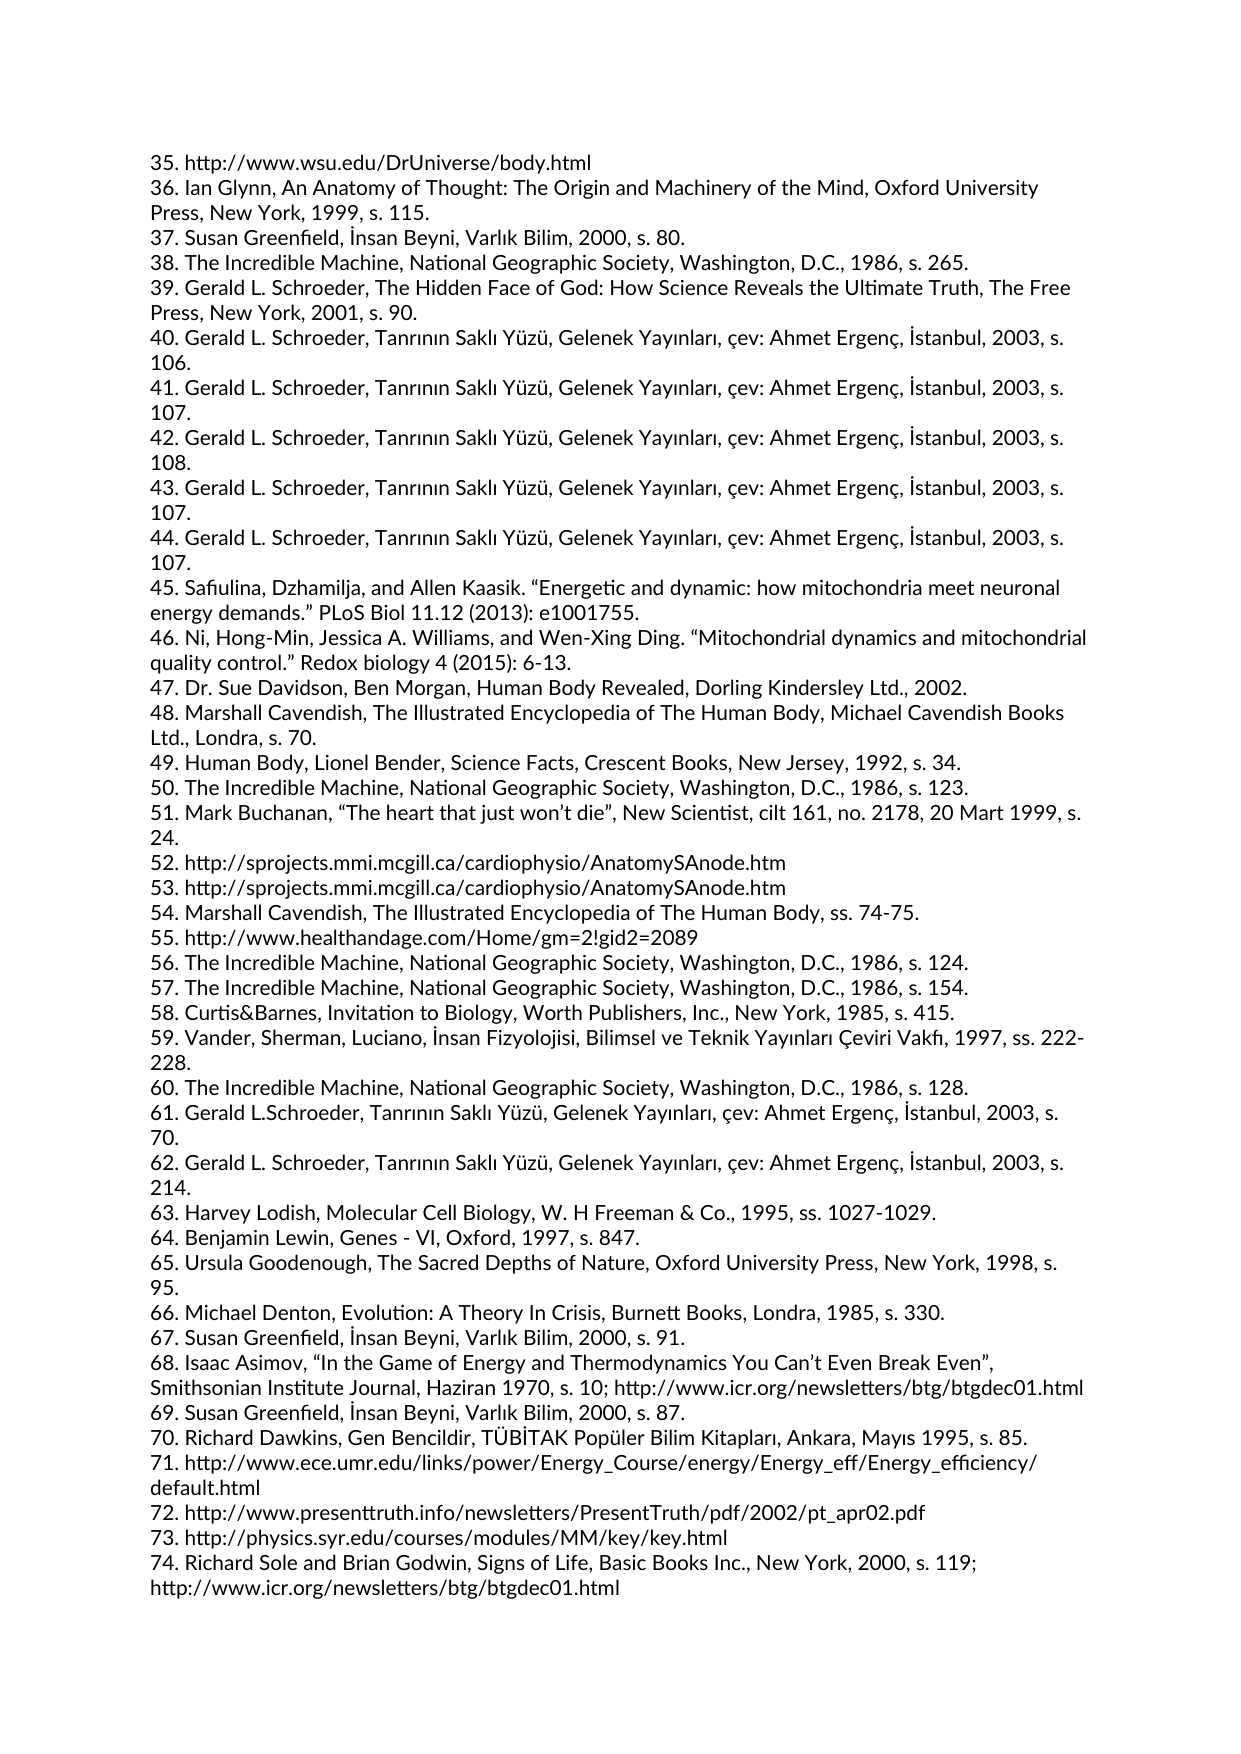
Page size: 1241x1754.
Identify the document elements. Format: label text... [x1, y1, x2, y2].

text 61. Gerald L.Schroeder, Tanrının Saklı Yüzü, Gelenek Yayınları, çev: Ahmet Ergenç, İstanbul, 2003, s. 70. [150, 1100, 1090, 1150]
text 48. Marshall Cavendish, The Illustrated Encyclopedia of The Human Body, Michael Cavendish Books Ltd., Londra, s. 70. [150, 700, 1090, 750]
text 35. http://www.wsu.edu/DrUniverse/body.html [150, 150, 1090, 175]
text 53. http://sprojects.mmi.mcgill.ca/cardiophysio/AnatomySAnode.htm [150, 875, 1090, 900]
text 47. Dr. Sue Davidson, Ben Morgan, Human Body Revealed, Dorling Kindersley Ltd., 2002. [150, 675, 1090, 700]
text 54. Marshall Cavendish, The Illustrated Encyclopedia of The Human Body, ss. 74-75. [150, 900, 1090, 925]
text 59. Vander, Sherman, Luciano, İnsan Fizyolojisi, Bilimsel ve Teknik Yayınları Çeviri Vakfı, 1997, ss. 222-228. [150, 1025, 1090, 1075]
text 69. Susan Greenfield, İnsan Beyni, Varlık Bilim, 2000, s. 87. [150, 1400, 1090, 1425]
text 58. Curtis&Barnes, Invitation to Biology, Worth Publishers, Inc., New York, 1985, s. 415. [150, 1000, 1090, 1025]
text 60. The Incredible Machine, National Geographic Society, Washington, D.C., 1986, s. 128. [150, 1075, 1090, 1100]
text 64. Benjamin Lewin, Genes - VI, Oxford, 1997, s. 847. [150, 1225, 1090, 1250]
text 68. Isaac Asimov, “In the Game of Energy and Thermodynamics You Can’t Even Break Even”, Smithsonian Institute Journal, Haziran 1970, s. 10; http://www.icr.org/newsletters/btg/btgdec01.html [150, 1350, 1090, 1400]
text 62. Gerald L. Schroeder, Tanrının Saklı Yüzü, Gelenek Yayınları, çev: Ahmet Ergenç, İstanbul, 2003, s. 214. [150, 1150, 1090, 1200]
text 55. http://www.healthandage.com/Home/gm=2!gid2=2089 [150, 925, 1090, 950]
text 38. The Incredible Machine, National Geographic Society, Washington, D.C., 1986, s. 265. [150, 250, 1090, 275]
text 45. Safiulina, Dzhamilja, and Allen Kaasik. “Energetic and dynamic: how mitochondria meet neuronal energy demands.” PLoS Biol 11.12 (2013): e1001755. [150, 575, 1090, 625]
text 63. Harvey Lodish, Molecular Cell Biology, W. H Freeman & Co., 1995, ss. 1027-1029. [150, 1200, 1090, 1225]
text 65. Ursula Goodenough, The Sacred Depths of Nature, Oxford University Press, New York, 1998, s. 95. [150, 1250, 1090, 1300]
text 52. http://sprojects.mmi.mcgill.ca/cardiophysio/AnatomySAnode.htm [150, 850, 1090, 875]
text 67. Susan Greenfield, İnsan Beyni, Varlık Bilim, 2000, s. 91. [150, 1325, 1090, 1350]
text 42. Gerald L. Schroeder, Tanrının Saklı Yüzü, Gelenek Yayınları, çev: Ahmet Ergenç, İstanbul, 2003, s. 108. [150, 425, 1090, 475]
text 71. http://www.ece.umr.edu/links/power/Energy_Course/energy/Energy_eff/Energy_efficiency/default.html [150, 1450, 1090, 1500]
text 51. Mark Buchanan, “The heart that just won’t die”, New Scientist, cilt 161, no. 2178, 20 Mart 1999, s. 24. [150, 800, 1090, 850]
text 44. Gerald L. Schroeder, Tanrının Saklı Yüzü, Gelenek Yayınları, çev: Ahmet Ergenç, İstanbul, 2003, s. 107. [150, 525, 1090, 575]
text 37. Susan Greenfield, İnsan Beyni, Varlık Bilim, 2000, s. 80. [150, 225, 1090, 250]
text 70. Richard Dawkins, Gen Bencildir, TÜBİTAK Popüler Bilim Kitapları, Ankara, Mayıs 1995, s. 85. [150, 1425, 1090, 1450]
text 41. Gerald L. Schroeder, Tanrının Saklı Yüzü, Gelenek Yayınları, çev: Ahmet Ergenç, İstanbul, 2003, s. 107. [150, 375, 1090, 425]
text 72. http://www.presenttruth.info/newsletters/PresentTruth/pdf/2002/pt_apr02.pdf [150, 1500, 1090, 1525]
text 49. Human Body, Lionel Bender, Science Facts, Crescent Books, New Jersey, 1992, s. 34. [150, 750, 1090, 775]
text 43. Gerald L. Schroeder, Tanrının Saklı Yüzü, Gelenek Yayınları, çev: Ahmet Ergenç, İstanbul, 2003, s. 107. [150, 475, 1090, 525]
text 56. The Incredible Machine, National Geographic Society, Washington, D.C., 1986, s. 124. [150, 950, 1090, 975]
text 73. http://physics.syr.edu/courses/modules/MM/key/key.html [150, 1525, 1090, 1550]
text 66. Michael Denton, Evolution: A Theory In Crisis, Burnett Books, Londra, 1985, s. 330. [150, 1300, 1090, 1325]
text 74. Richard Sole and Brian Godwin, Signs of Life, Basic Books Inc., New York, 2000, s. 119; http://www.icr.org/newsletters/btg/btgdec01.html [150, 1550, 1090, 1600]
text 39. Gerald L. Schroeder, The Hidden Face of God: How Science Reveals the Ultimate Truth, The Free Press, New York, 2001, s. 90. [150, 275, 1090, 325]
text 50. The Incredible Machine, National Geographic Society, Washington, D.C., 1986, s. 123. [150, 775, 1090, 800]
text 40. Gerald L. Schroeder, Tanrının Saklı Yüzü, Gelenek Yayınları, çev: Ahmet Ergenç, İstanbul, 2003, s. 106. [150, 325, 1090, 375]
text 36. Ian Glynn, An Anatomy of Thought: The Origin and Machinery of the Mind, Oxford University Press, New York, 1999, s. 115. [150, 175, 1090, 225]
text 46. Ni, Hong-Min, Jessica A. Williams, and Wen-Xing Ding. “Mitochondrial dynamics and mitochondrial quality control.” Redox biology 4 (2015): 6-13. [150, 625, 1090, 675]
text 57. The Incredible Machine, National Geographic Society, Washington, D.C., 1986, s. 154. [150, 975, 1090, 1000]
